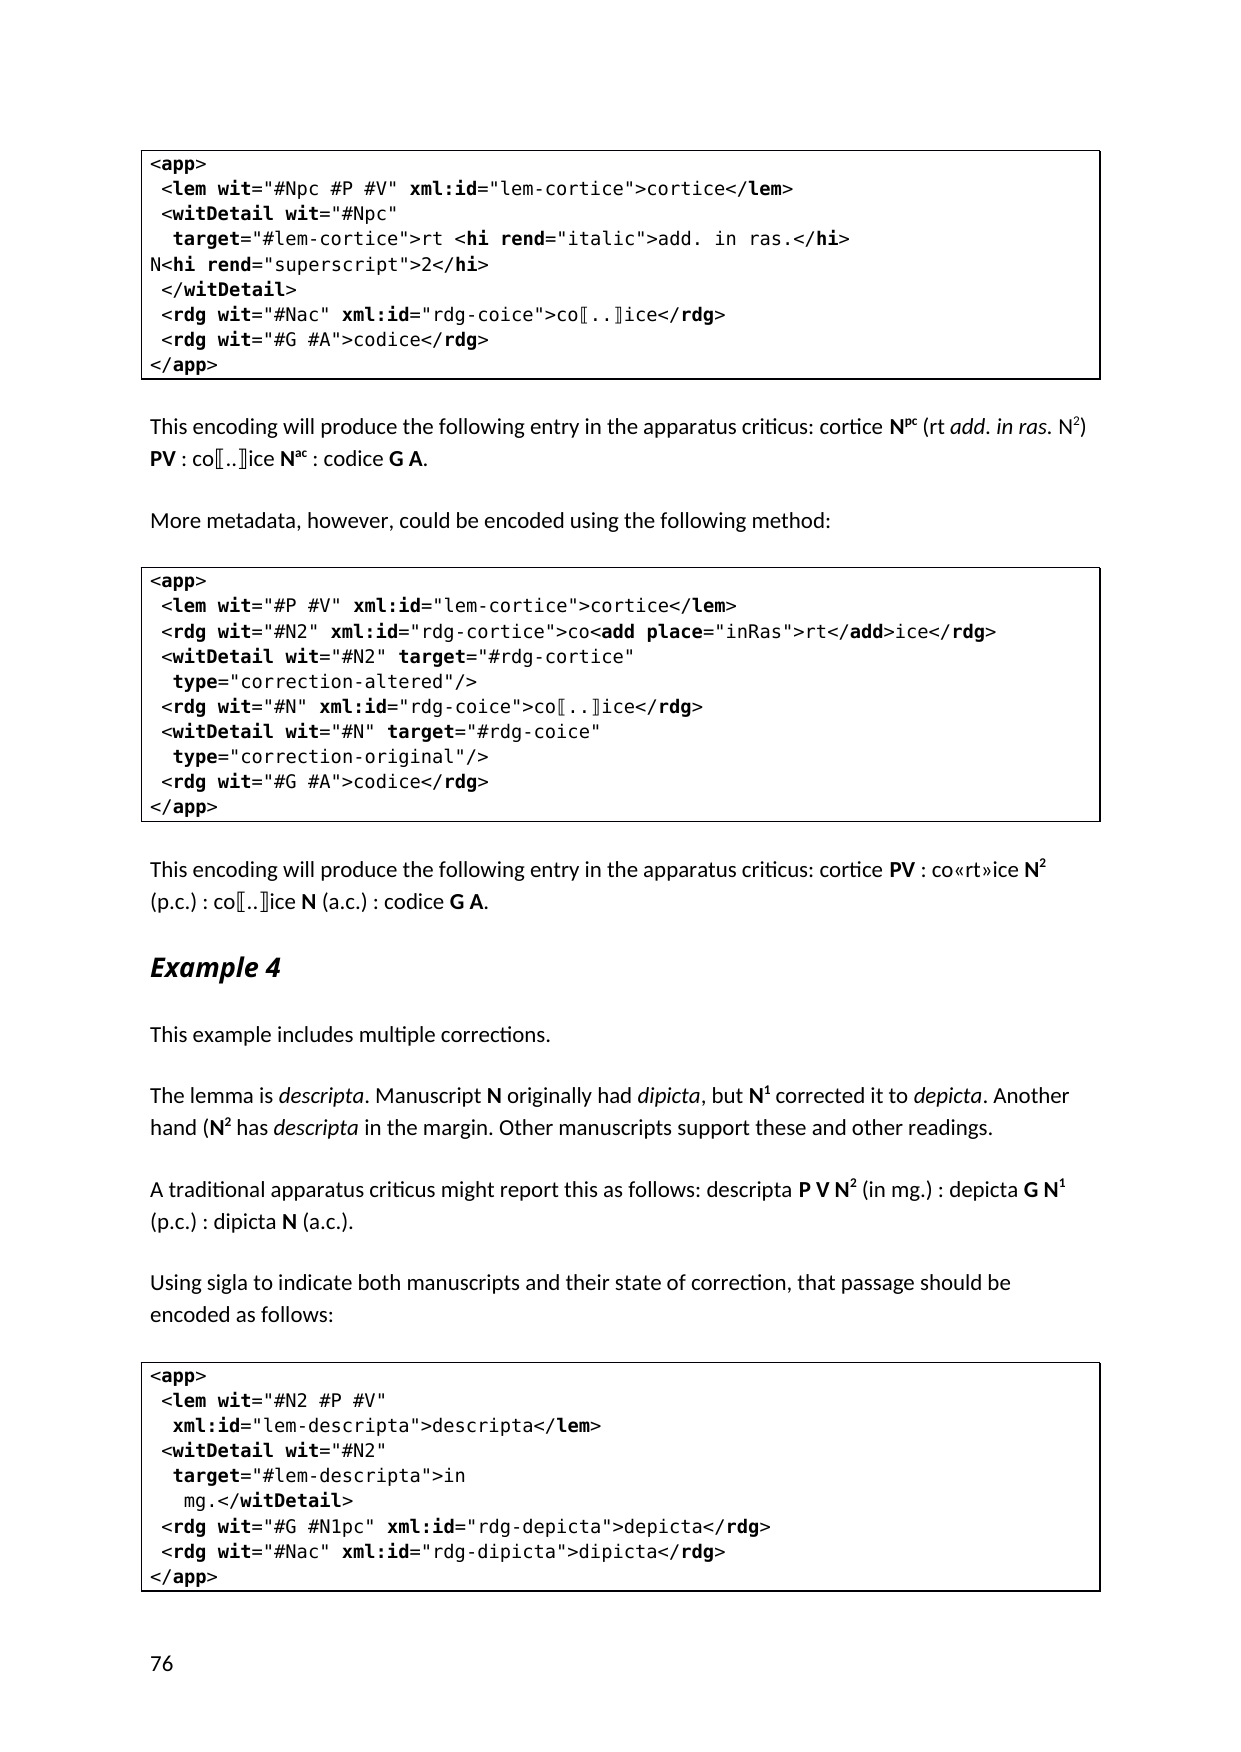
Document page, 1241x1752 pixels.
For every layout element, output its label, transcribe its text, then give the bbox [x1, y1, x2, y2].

text This encoding will produce the following entry in the apparatus criticus: cortice PV : co«rt»ice N2 (p.c.) : co⟦..⟧ice N (a.c.) : codice G A. [150, 855, 1090, 915]
text <app> <lem wit="#N2 #P #V" xml:id="lem-descripta">descripta</lem> <witDetail wit="#N2" target="#lem-descripta">in mg.</witDetail> <rdg wit="#G #N1pc" xml:id="rdg-depicta">depicta</rdg> <rdg wit="#Nac" xml:id="rdg-dipicta">dipicta</rdg> </app> [142, 1363, 1099, 1590]
text This example includes multiple corrections. [150, 1020, 1090, 1048]
text A traditional apparatus criticus might report this as follows: descripta P V N2 (in mg.) : depicta G N1 (p.c.) : dipicta N (a.c.). [150, 1175, 1090, 1235]
text The lemma is descripta. Manuscript N originally had dipicta, but N1 corrected it to depicta. Another hand (N2 has descripta in the margin. Other manuscripts support these and other readings. [150, 1081, 1090, 1141]
text This encoding will produce the following entry in the apparatus criticus: cortice Npc (rt add. in ras. N2) PV : co⟦..⟧ice Nac : codice G A. [150, 412, 1090, 473]
text Using sigla to indicate both manuscripts and their state of correction, that passage should be encoded as follows: [150, 1268, 1090, 1328]
text <app> <lem wit="#P #V" xml:id="lem-cortice">cortice</lem> <rdg wit="#N2" xml:id="rdg-cortice">co<add place="inRas">rt</add>ice</rdg> <witDetail wit="#N2" target="#rdg-cortice" type="correction-altered"/> <rdg wit="#N" xml:id="rdg-coice">co⟦..⟧ice</rdg> <witDetail wit="#N" target="#rdg-coice" type="correction-original"/> <rdg wit="#G #A">codice</rdg> </app> [142, 568, 1099, 821]
text <app> <lem wit="#Npc #P #V" xml:id="lem-cortice">cortice</lem> <witDetail wit="#Npc" target="#lem-cortice">rt <hi rend="italic">add. in ras.</hi> N<hi rend="superscript">2</hi> </witDetail> <rdg wit="#Nac" xml:id="rdg-coice">co⟦..⟧ice</rdg> <rdg wit="#G #A">codice</rdg> </app> [142, 151, 1099, 378]
text More metadata, however, could be encoded using the following method: [150, 506, 1090, 534]
subtitle Example 4 [150, 948, 1090, 985]
